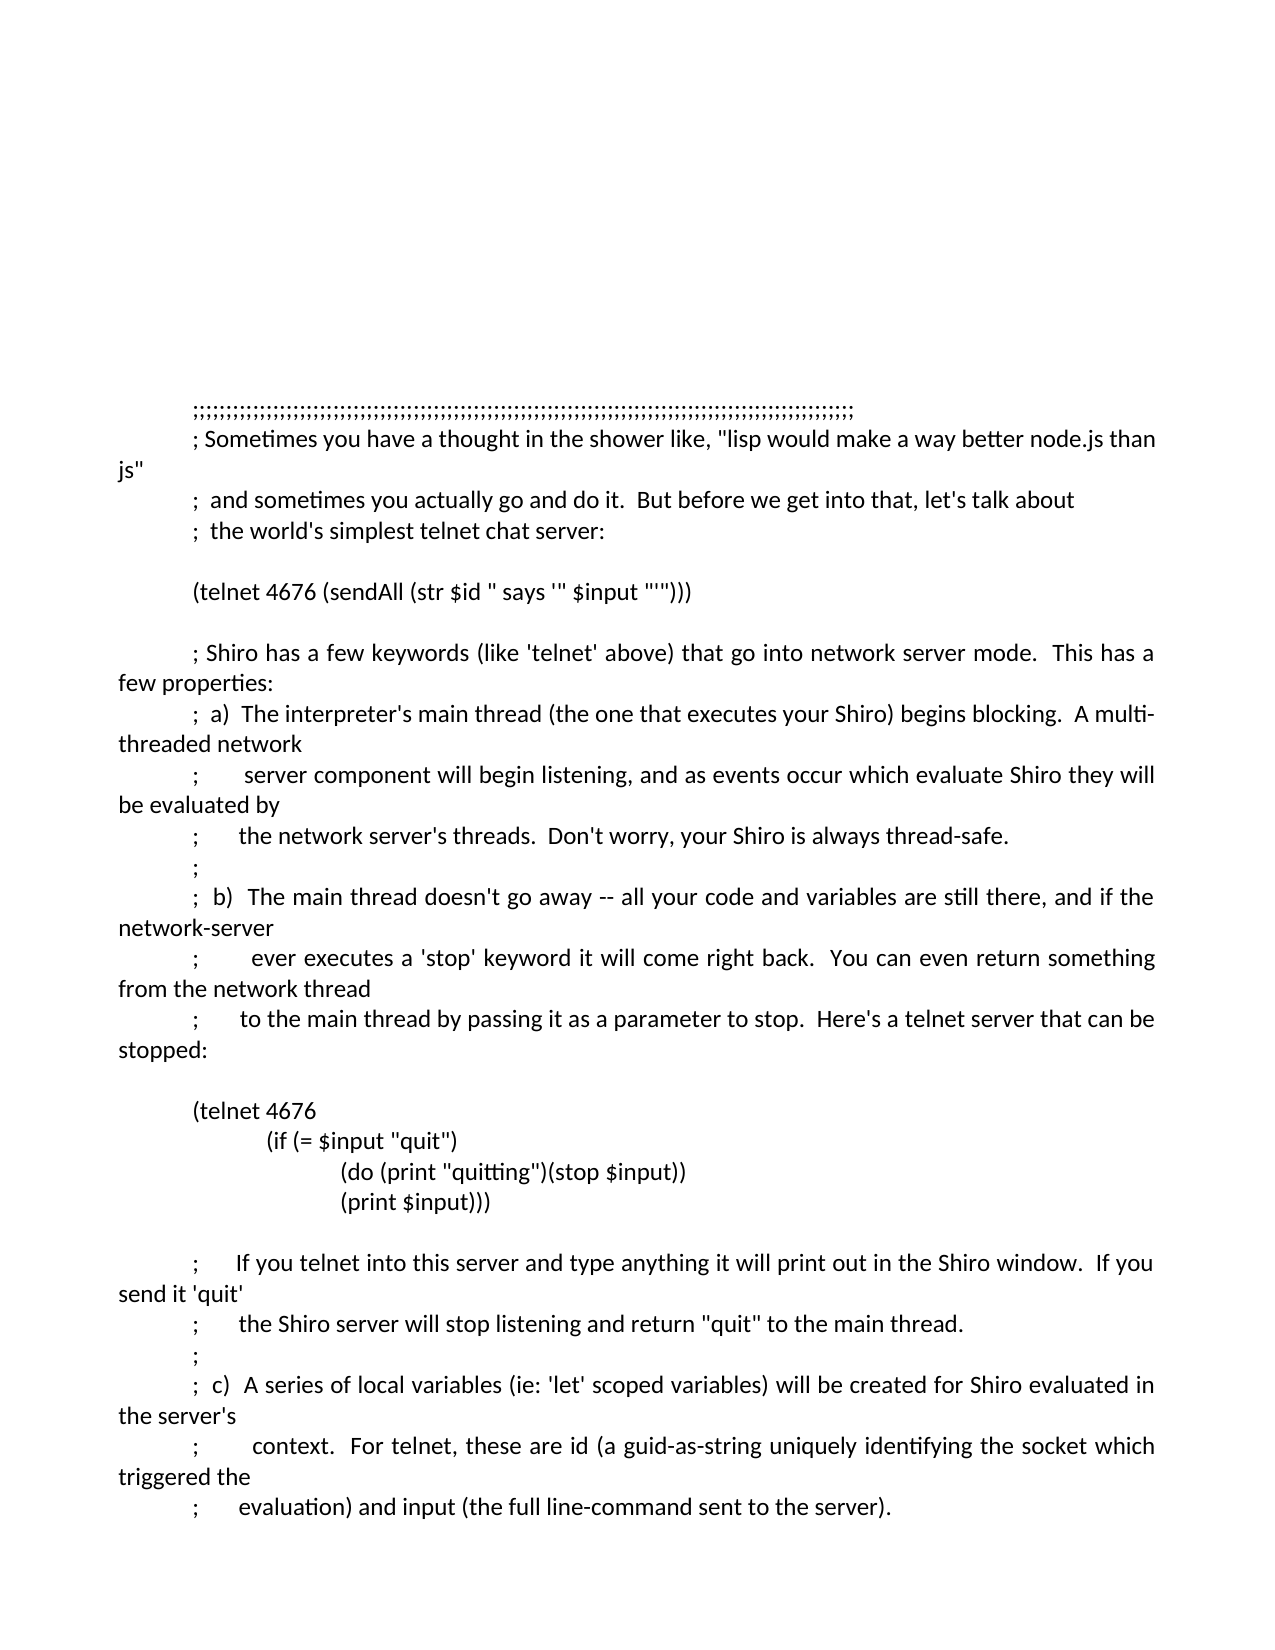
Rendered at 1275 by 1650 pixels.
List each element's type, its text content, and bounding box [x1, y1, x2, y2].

text ; to the main thread by passing it as a parameter to stop. Here's a telnet server that can be stopped: [118, 1003, 1157, 1064]
text ; c) A series of local variables (ie: 'let' scoped variables) will be created for Shiro evaluated in the server's [118, 1369, 1157, 1431]
text ; If you telnet into this server and type anything it will print out in the Shiro window. If you send it 'quit' [118, 1247, 1157, 1308]
text ; a) The interpreter's main thread (the one that executes your Shiro) begins blocking. A multi-threaded network [118, 698, 1157, 759]
text (telnet 4676 (sendAll (str $id " says '" $input "'"))) [118, 576, 1157, 606]
text ; context. For telnet, these are id (a guid-as-string uniquely identifying the socket which triggered the [118, 1431, 1157, 1492]
text ;;;;;;;;;;;;;;;;;;;;;;;;;;;;;;;;;;;;;;;;;;;;;;;;;;;;;;;;;;;;;;;;;;;;;;;;;;;;;;;;;;;;;;;;;;;;;;;;;;; [118, 393, 1157, 423]
text ; the world's simplest telnet chat server: [118, 515, 1157, 545]
text (telnet 4676 [118, 1095, 1157, 1125]
text ; Shiro has a few keywords (like 'telnet' above) that go into network server mode. This has a few properties: [118, 637, 1157, 698]
text ; b) The main thread doesn't go away -- all your code and variables are still there, and if the network-server [118, 881, 1157, 942]
text (do (print "quitting")(stop $input)) [118, 1156, 1157, 1186]
text (if (= $input "quit") [118, 1125, 1157, 1156]
text ; Sometimes you have a thought in the shower like, "lisp would make a way better node.js than js" [118, 423, 1157, 484]
text ; ever executes a 'stop' keyword it will come right back. You can even return something from the network thread [118, 942, 1157, 1003]
text ; [118, 851, 1157, 881]
text ; [118, 1339, 1157, 1369]
text ; the Shiro server will stop listening and return "quit" to the main thread. [118, 1308, 1157, 1339]
text (print $input))) [118, 1186, 1157, 1217]
text ; the network server's threads. Don't worry, your Shiro is always thread-safe. [118, 820, 1157, 851]
text ; and sometimes you actually go and do it. But before we get into that, let's talk about [118, 484, 1157, 515]
text ; server component will begin listening, and as events occur which evaluate Shiro they will be evaluated by [118, 759, 1157, 820]
text ; evaluation) and input (the full line-command sent to the server). [118, 1492, 1157, 1522]
